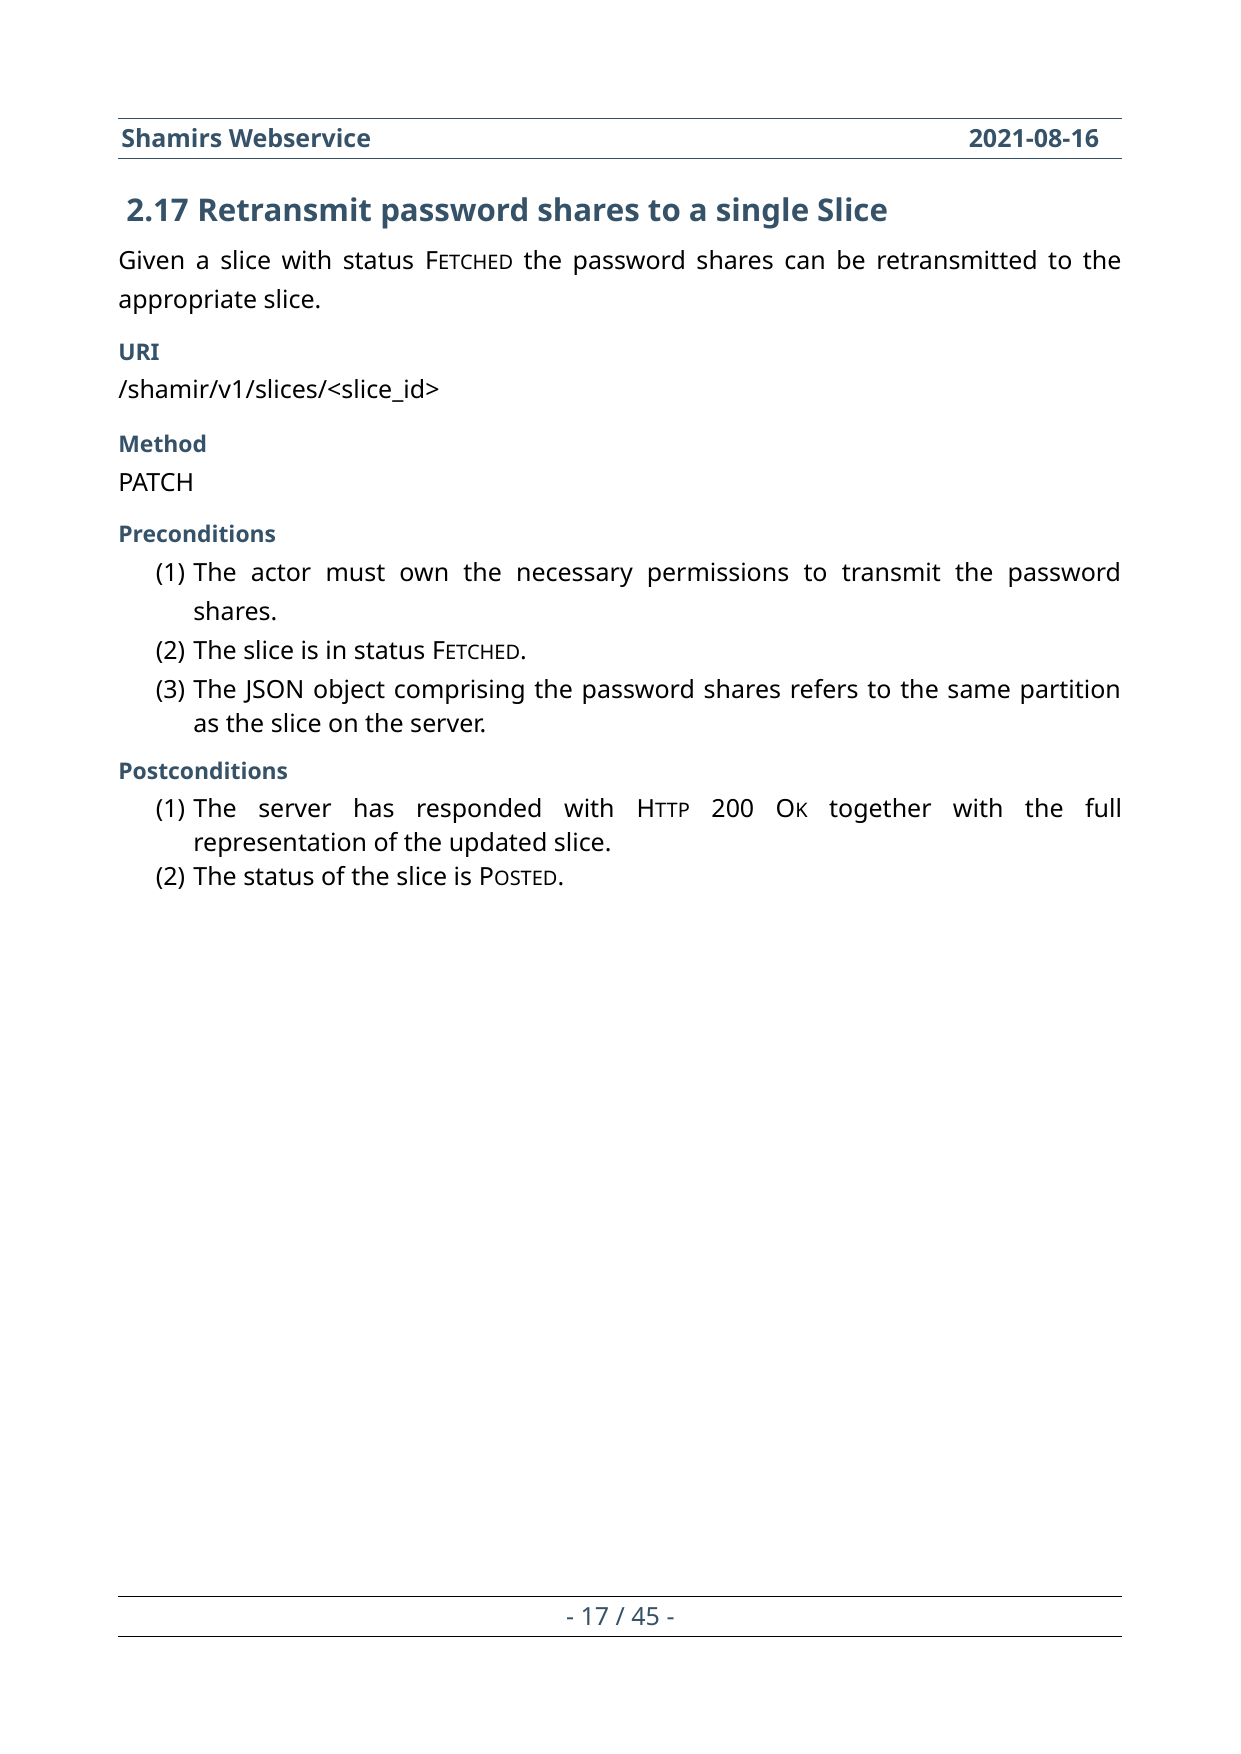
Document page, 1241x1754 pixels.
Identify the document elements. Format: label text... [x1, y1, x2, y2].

list The JSON object comprising the password shares refers to the same partition as the slice on the server. [156, 672, 1122, 740]
text Preconditions [118, 518, 1122, 549]
text /shamir/v1/slices/<slice_id> [118, 372, 1122, 406]
text Postconditions [118, 755, 1122, 786]
list The slice is in status Fetched. [156, 633, 1122, 667]
list The server has responded with Http 200 Ok together with the full representation of the updated slice. [156, 791, 1122, 859]
subtitle Retransmit password shares to a single Slice [118, 188, 1122, 230]
text URI [118, 336, 1122, 367]
text PATCH [118, 464, 1122, 499]
text Method [118, 425, 1122, 459]
list The actor must own the necessary permissions to transmit the password shares. [156, 554, 1122, 627]
text Given a slice with status Fetched the password shares can be retransmitted to the appropriate slice. [118, 243, 1122, 316]
list The status of the slice is Posted. [156, 859, 1122, 893]
